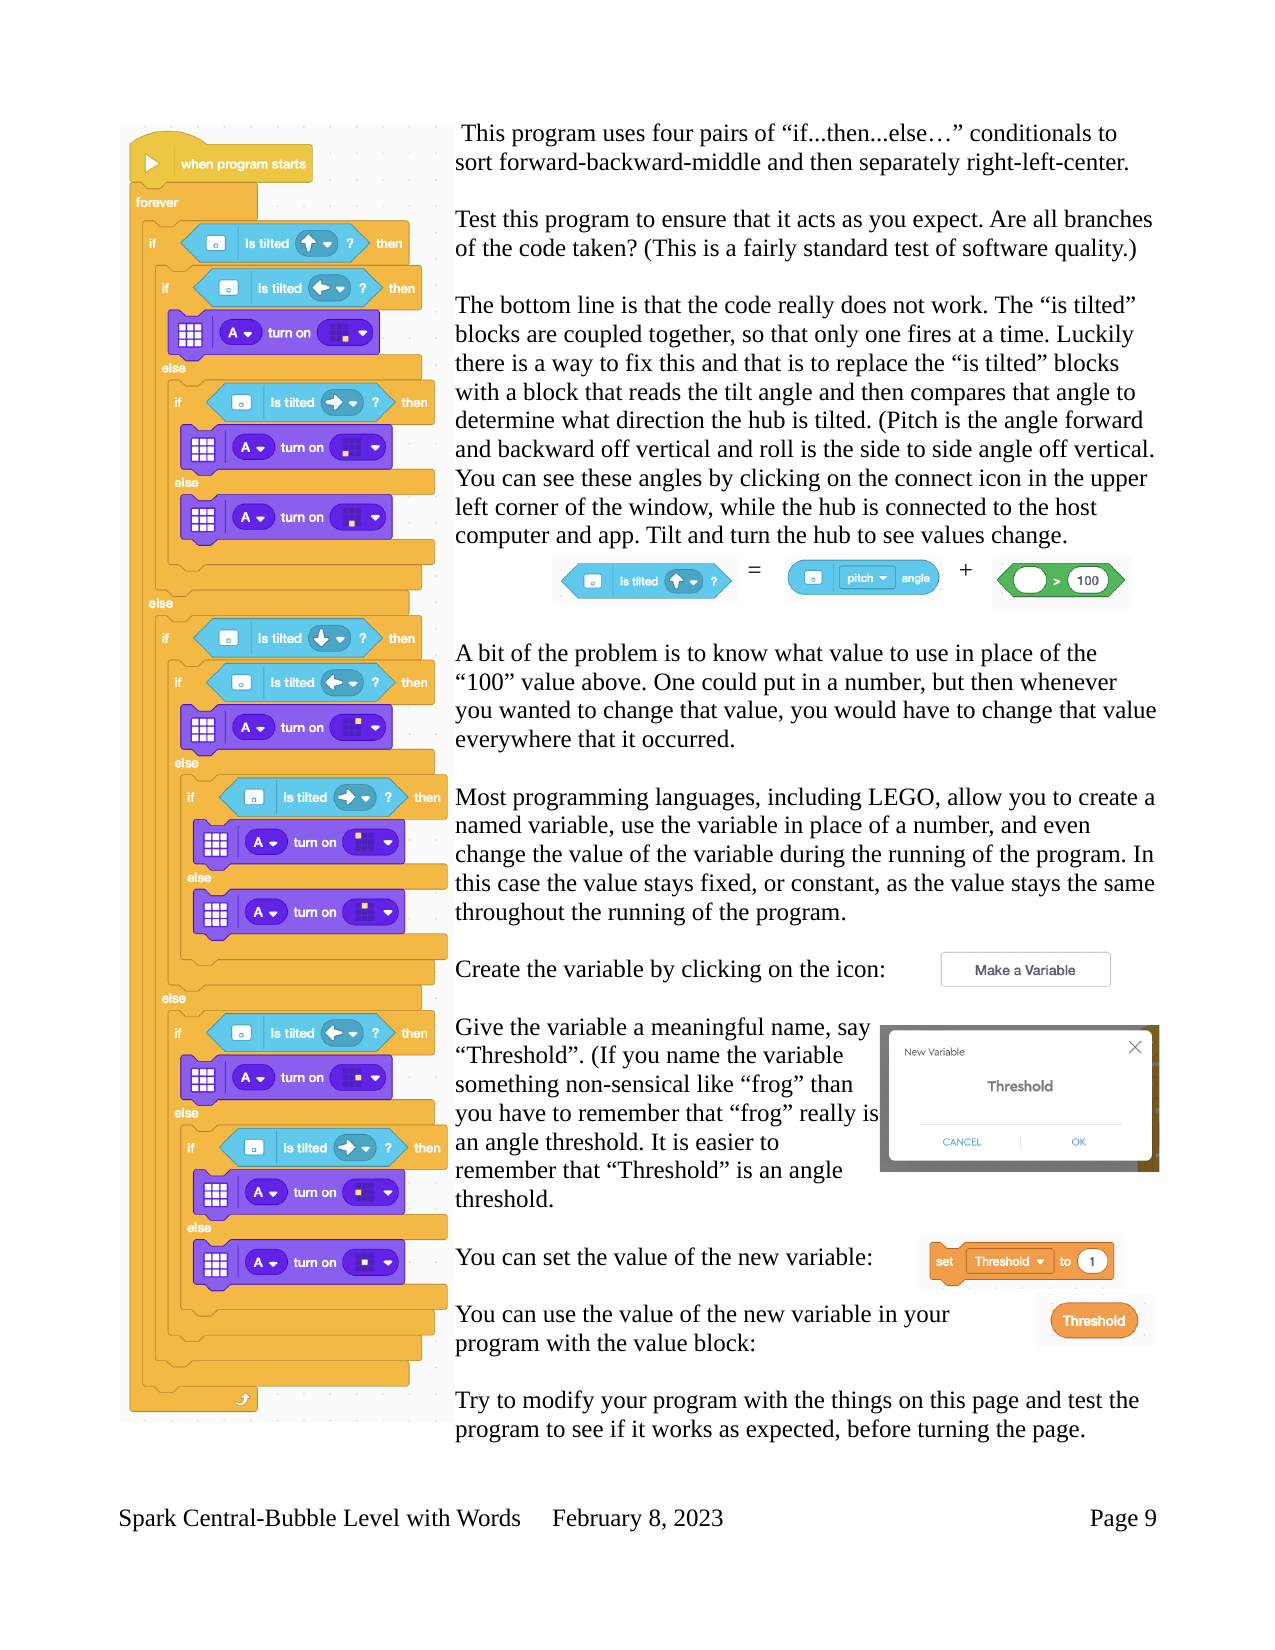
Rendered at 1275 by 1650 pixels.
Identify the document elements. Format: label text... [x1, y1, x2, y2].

text Try to modify your program with the things on this page and test the program to see if it works as expected, before turning the page. [118, 1386, 1157, 1443]
text Most programming languages, including LEGO, allow you to create a named variable, use the variable in place of a number, and even change the value of the variable during the running of the program. In this case the value stays fixed, or constant, as the value stays the same throughout the running of the program. [455, 782, 1157, 926]
picture [992, 555, 1132, 609]
text The bottom line is that the code really does not work. The “is tilted” blocks are coupled together, so that only one fires at a time. Luckily there is a way to fix this and that is to replace the “is tilted” blocks with a block that reads the tilt angle and then compares that angle to determine what direction the hub is tilted. (Pitch is the angle forward and backward off vertical and roll is the side to side angle off vertical. You can see these angles by clicking on the connect icon in the upper left corner of the window, while the hub is connected to the host computer and app. Tilt and turn the hub to see values change. [455, 291, 1157, 549]
picture [120, 124, 455, 1422]
table_header [982, 549, 1146, 638]
text [1125, 1242, 1157, 1271]
table_header [545, 549, 741, 638]
text Test this program to ensure that it acts as you expect. Are all branches of the code taken? (This is a fairly standard test of software quality.) [455, 204, 1157, 262]
text Create the variable by clicking on the icon: [455, 954, 932, 983]
picture [784, 555, 944, 601]
picture [919, 1235, 1125, 1289]
table_header + [953, 549, 982, 638]
picture [932, 943, 1130, 994]
text You can set the value of the new variable: [455, 1242, 919, 1271]
table_header [769, 549, 953, 638]
table_header = [741, 549, 769, 638]
picture [1034, 1293, 1154, 1347]
text This program uses four pairs of “if...then...else…” conditionals to sort forward-backward-middle and then separately right-left-center. [118, 118, 1157, 176]
text You can use the value of the new variable in your program with the value block: [455, 1299, 1157, 1357]
picture [551, 555, 738, 604]
text A bit of the problem is to know what value to use in place of the “100” value above. One could put in a number, but then whenever you wanted to change that value, you would have to change that value everywhere that it occurred. [455, 638, 1157, 753]
text Give the variable a meaningful name, say “Threshold”. (If you name the variable something non-sensical like “frog” than you have to remember that “frog” really is an angle threshold. It is easier to remember that “Threshold” is an angle threshold. [455, 1012, 1157, 1213]
picture [879, 1025, 1160, 1172]
